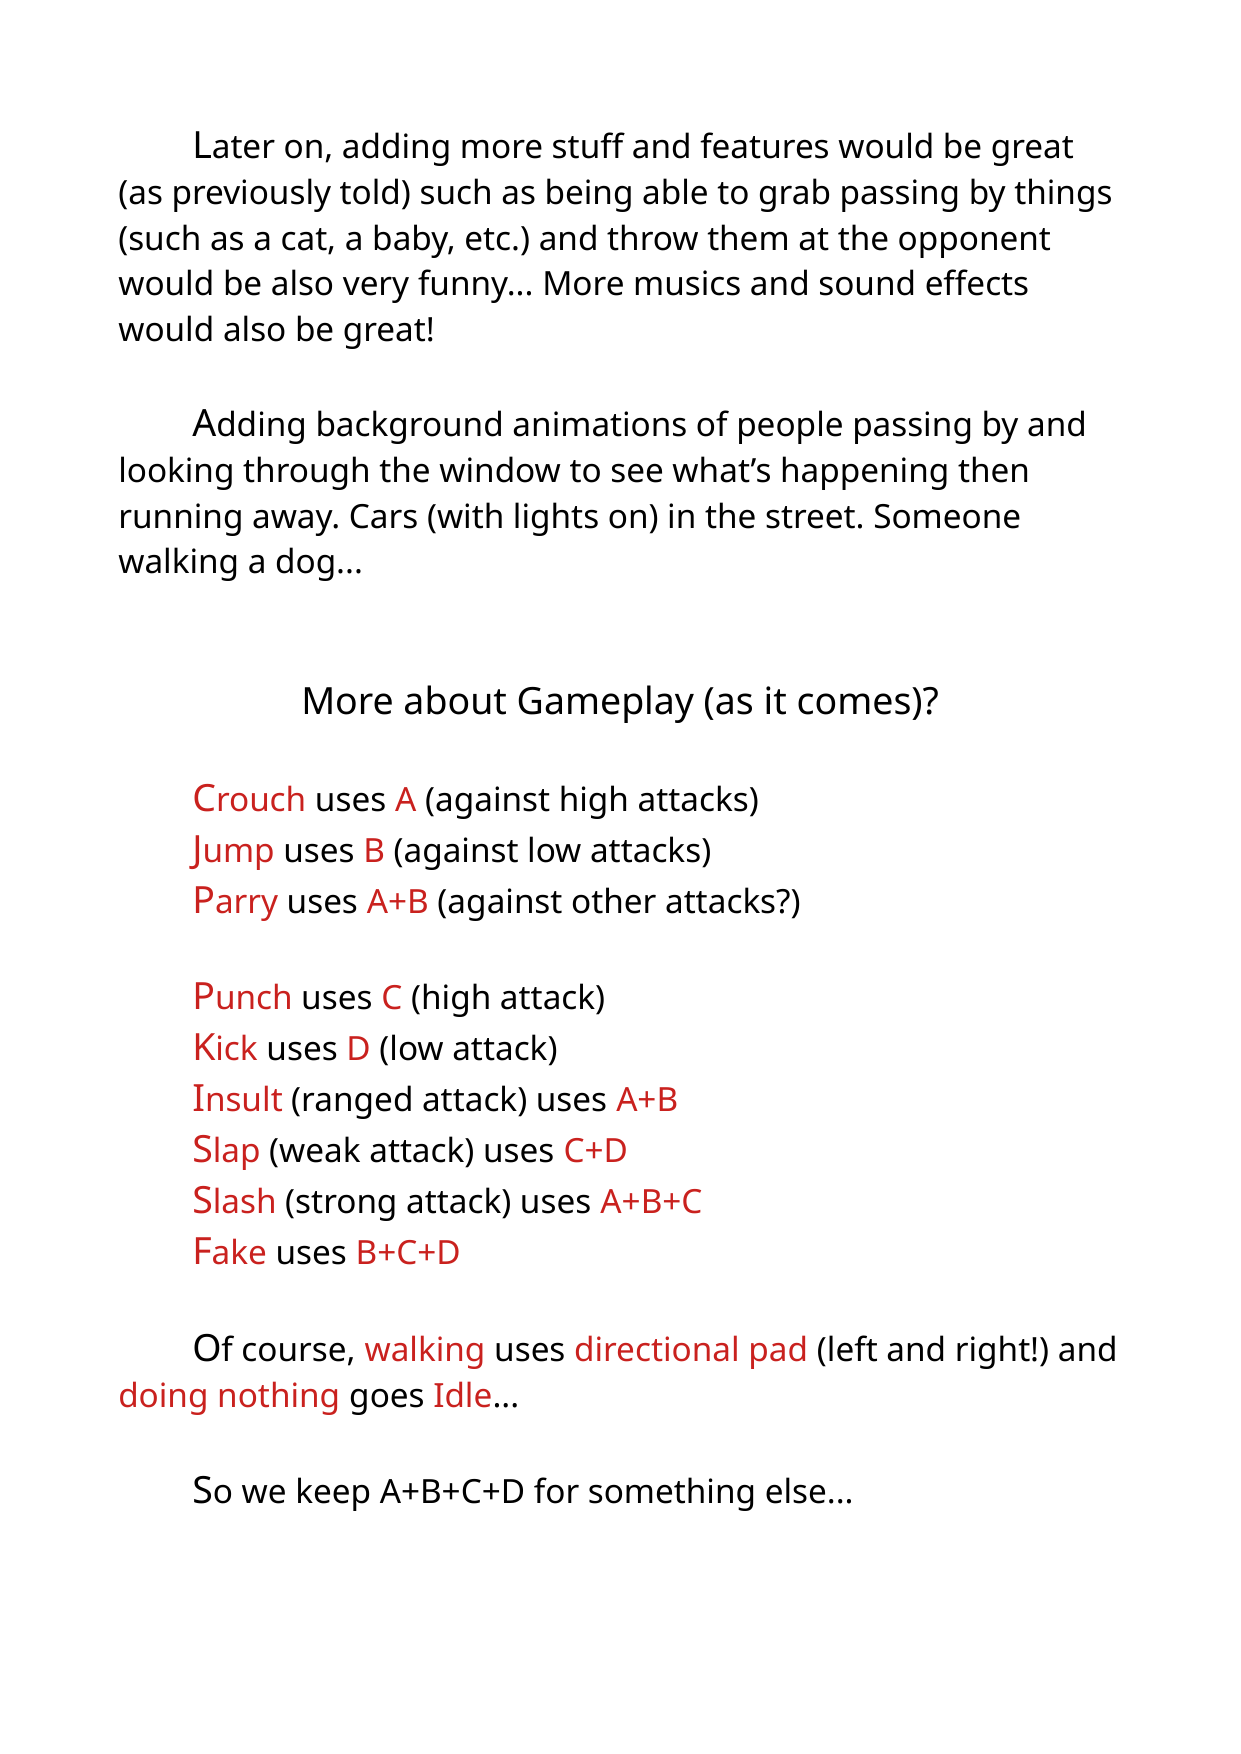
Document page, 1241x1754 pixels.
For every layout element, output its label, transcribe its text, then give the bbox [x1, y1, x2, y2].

text Adding background animations of people passing by and looking through the window to see what’s happening then running away. Cars (with lights on) in the street. Someone walking a dog... [118, 396, 1122, 583]
text Slap (weak attack) uses C+D [118, 1122, 1122, 1173]
text Crouch uses A (against high attacks) [118, 771, 1122, 822]
text More about Gameplay (as it comes)? [118, 674, 1122, 725]
text Kick uses D (low attack) [118, 1020, 1122, 1071]
text Jump uses B (against low attacks) [118, 822, 1122, 873]
text Insult (ranged attack) uses A+B [118, 1071, 1122, 1122]
text Later on, adding more stuff and features would be great (as previously told) such as being able to grab passing by things (such as a cat, a baby, etc.) and throw them at the opponent would be also very funny... More musics and sound effects would also be great! [118, 118, 1122, 351]
text So we keep A+B+C+D for something else... [118, 1463, 1122, 1514]
text Punch uses C (high attack) [118, 969, 1122, 1020]
text Slash (strong attack) uses A+B+C [118, 1173, 1122, 1224]
text Parry uses A+B (against other attacks?) [118, 873, 1122, 924]
text Fake uses B+C+D [118, 1224, 1122, 1276]
text Of course, walking uses directional pad (left and right!) and doing nothing goes Idle... [118, 1321, 1122, 1417]
